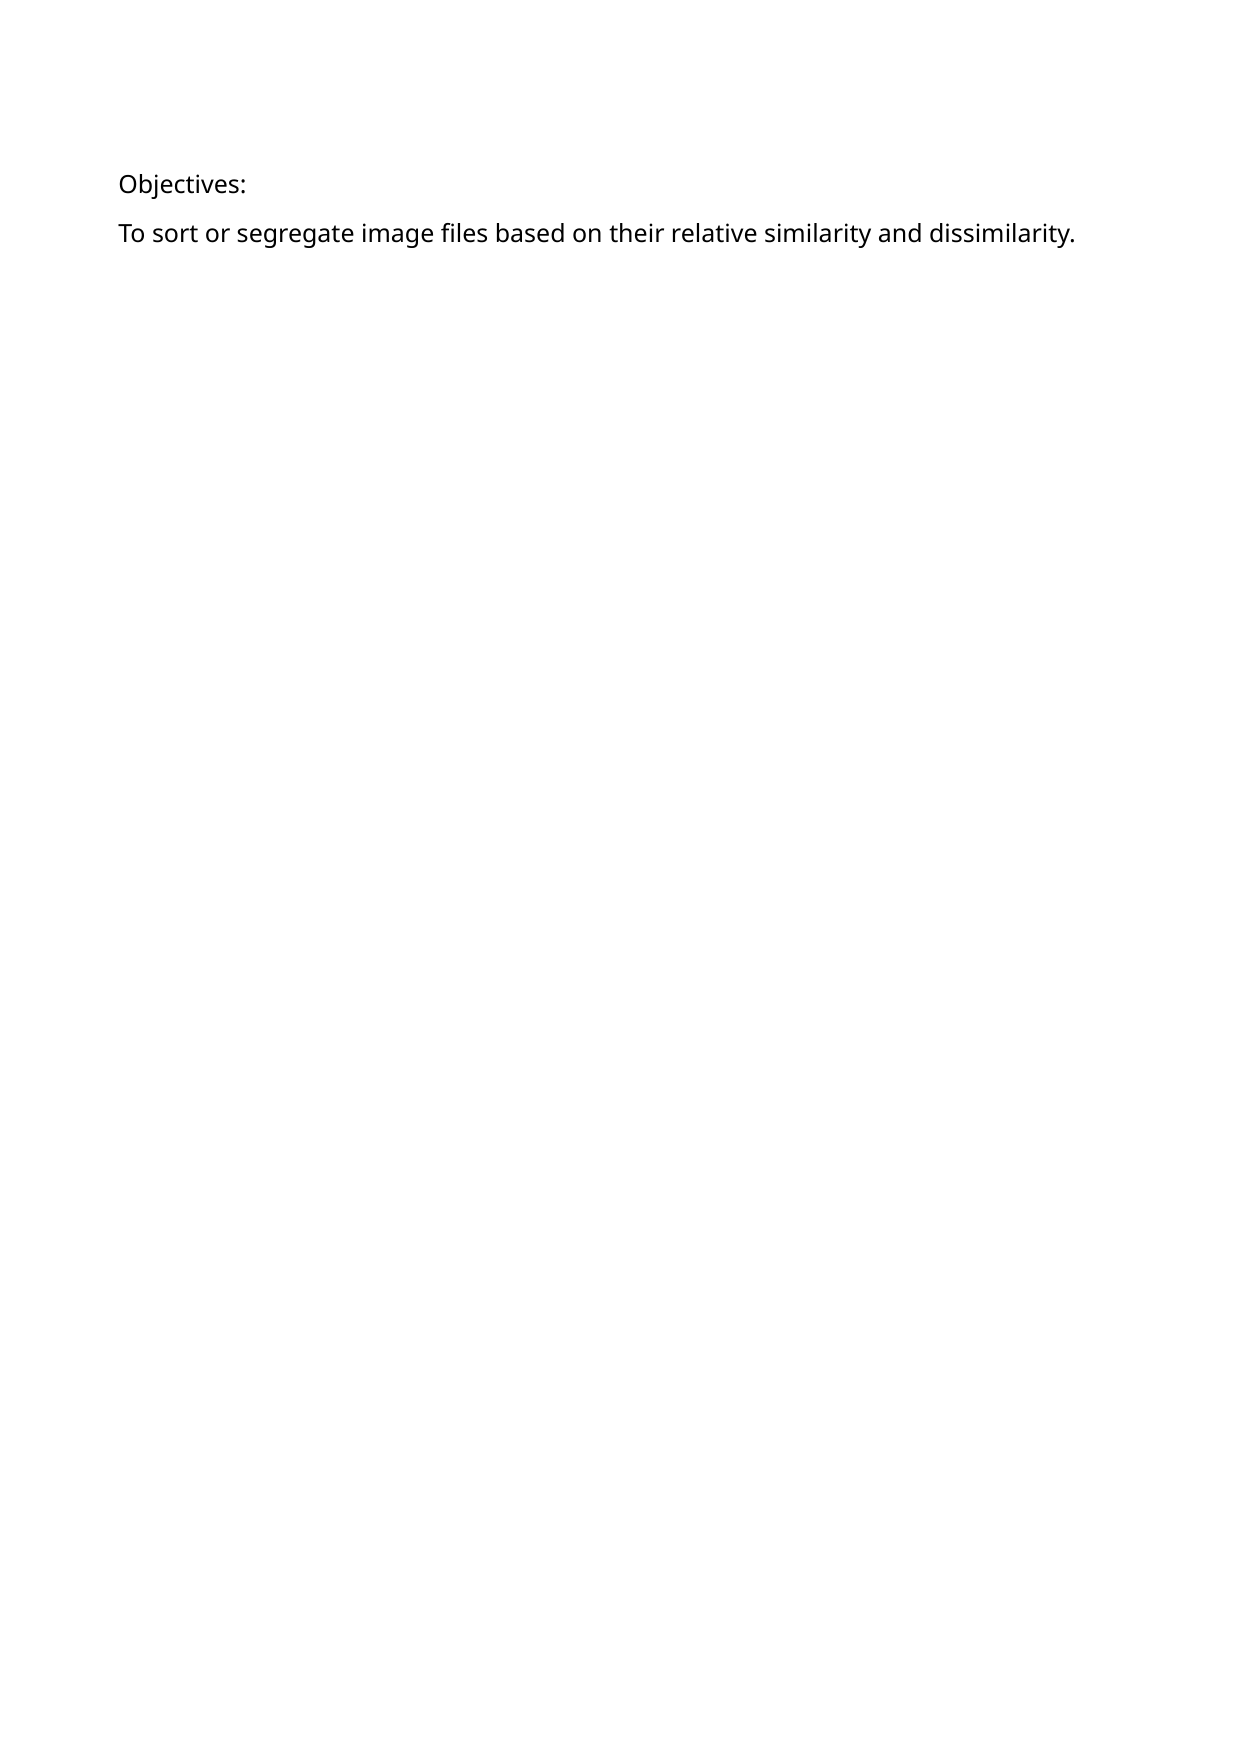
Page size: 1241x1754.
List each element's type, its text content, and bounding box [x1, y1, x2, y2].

text To sort or segregate image files based on their relative similarity and dissimilarity. [118, 215, 1122, 249]
text Objectives: [118, 167, 1122, 201]
